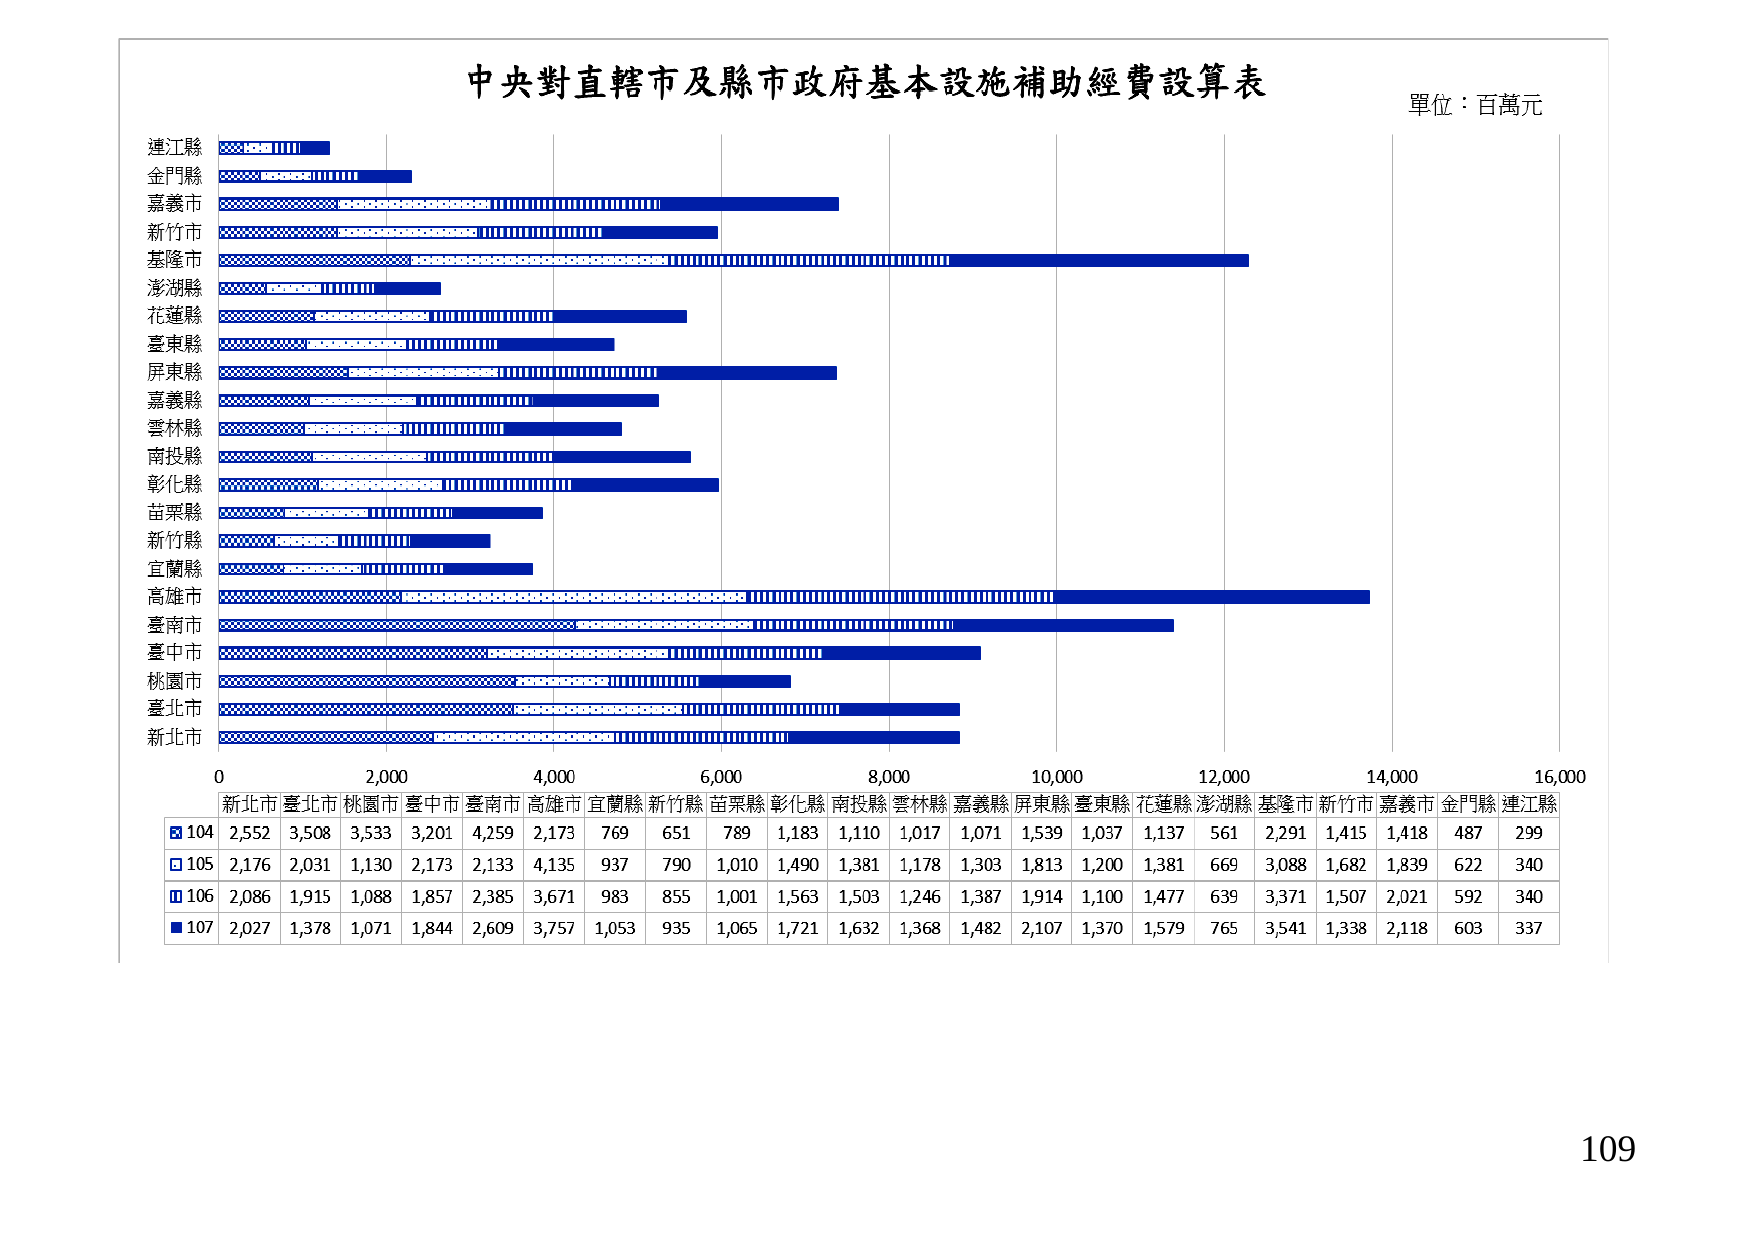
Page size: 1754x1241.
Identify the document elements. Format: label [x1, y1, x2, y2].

picture [118, 38, 1609, 963]
